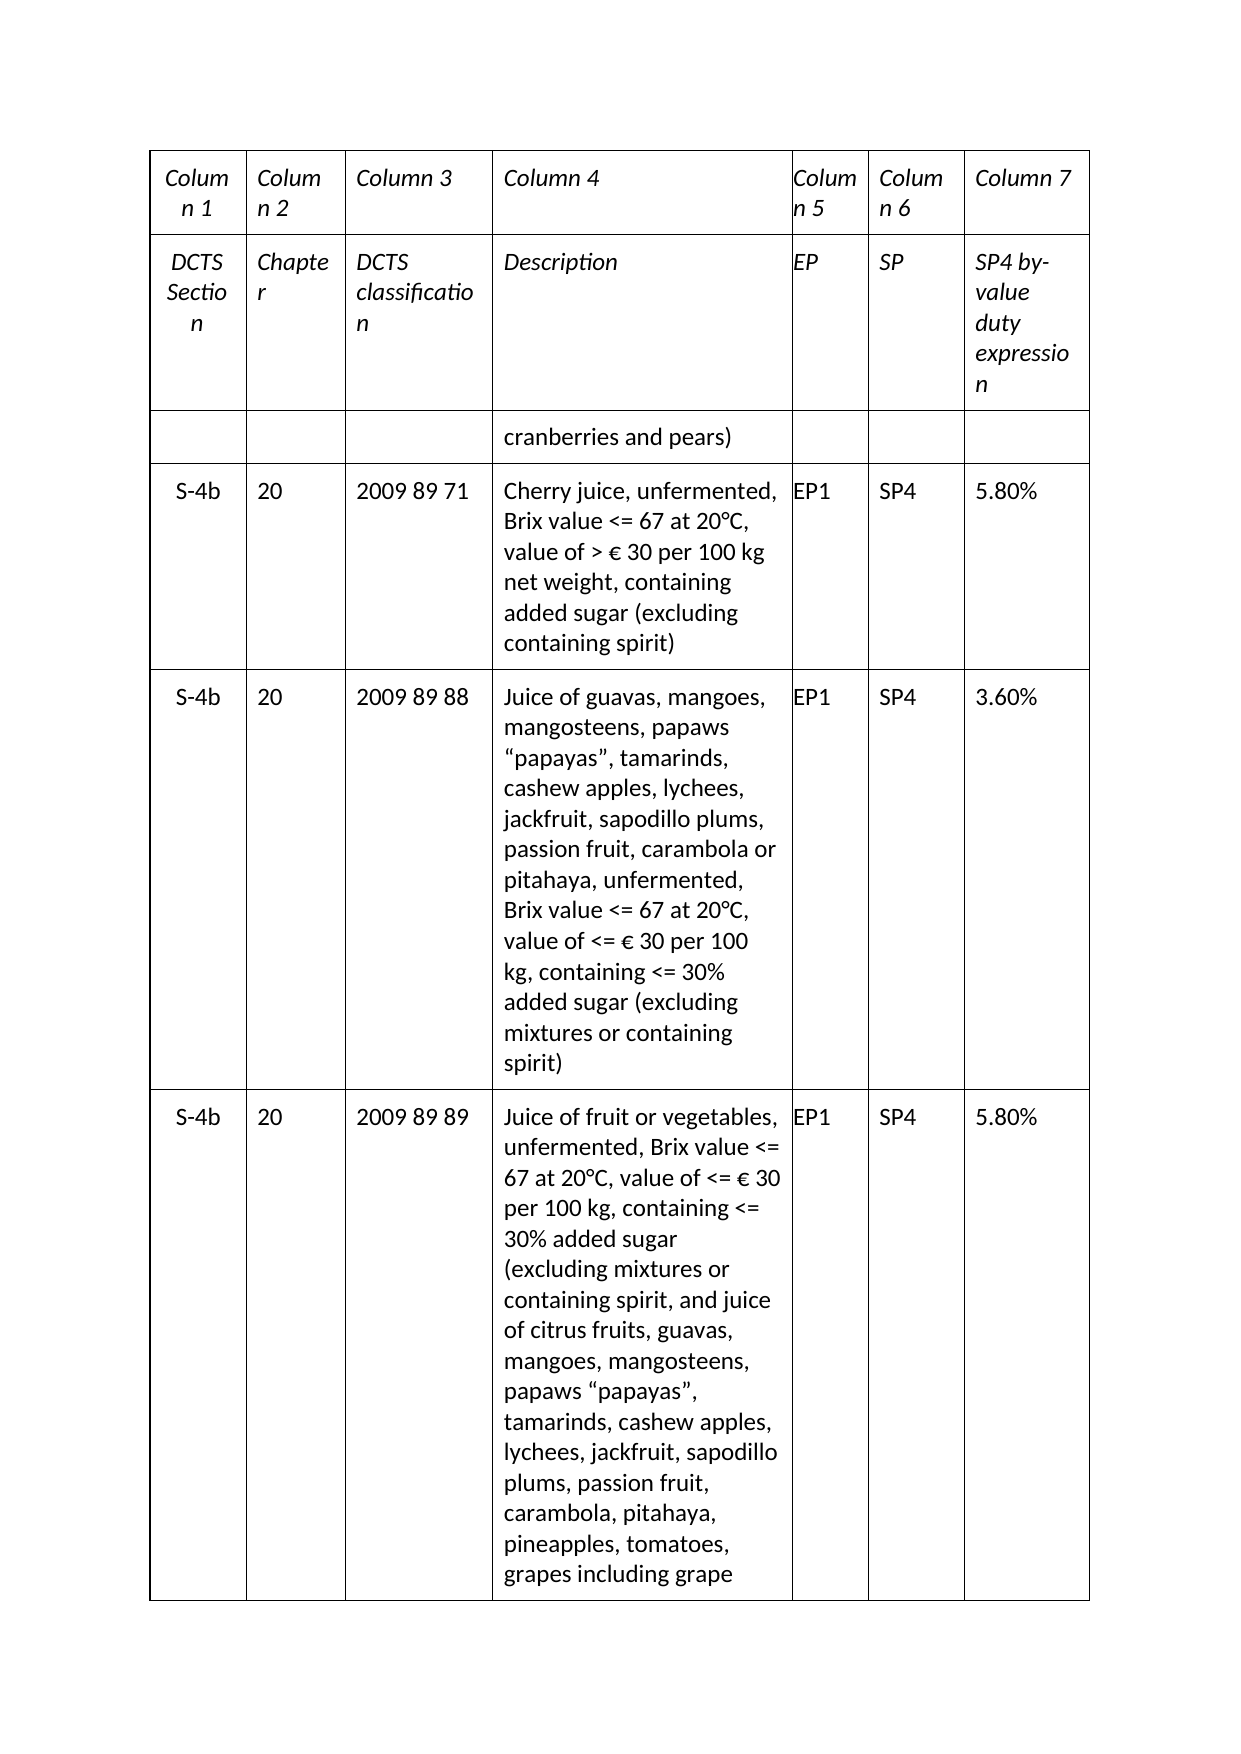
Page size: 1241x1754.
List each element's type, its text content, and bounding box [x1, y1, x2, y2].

table_cell EP1 [793, 464, 868, 669]
table_cell [965, 411, 1089, 463]
table_cell 5.80% [965, 464, 1089, 669]
table_cell [247, 411, 345, 463]
table_header Column 5 [793, 151, 868, 234]
table_cell SP4 [869, 464, 964, 669]
table_header Column 4 [493, 151, 792, 234]
table_cell 3.60% [965, 670, 1089, 1089]
table_cell [346, 411, 492, 463]
table_cell EP [793, 235, 868, 409]
table_cell 2009 89 71 [346, 464, 492, 669]
table_cell [793, 411, 868, 463]
table_cell 2009 89 89 [346, 1090, 492, 1600]
table_cell 20 [247, 464, 345, 669]
table_cell S-4b [151, 464, 246, 669]
table_cell SP [869, 235, 964, 409]
table_cell 20 [247, 670, 345, 1089]
table_cell Juice of fruit or vegetables, unfermented, Brix value <= 67 at 20°C, value of <= € 30 per 100 kg, containing <= 30% added sugar (excluding mixtures or containing spirit, and juice of citrus fruits, guavas, mangoes, mangosteens, papaws “papayas”, tamarinds, cashew apples, lychees, jackfruit, sapodillo plums, passion fruit, carambola, pitahaya, pineapples, tomatoes, grapes including grape [493, 1090, 792, 1600]
table_cell 5.80% [965, 1090, 1089, 1600]
table_header Column 3 [346, 151, 492, 234]
table_cell 2009 89 88 [346, 670, 492, 1089]
table_cell Cherry juice, unfermented, Brix value <= 67 at 20°C, value of > € 30 per 100 kg net weight, containing added sugar (excluding containing spirit) [493, 464, 792, 669]
table_header Column 6 [869, 151, 964, 234]
table_cell 20 [247, 1090, 345, 1600]
table_cell Description [493, 235, 792, 409]
table_cell S-4b [151, 670, 246, 1089]
table_cell EP1 [793, 1090, 868, 1600]
table_cell DCTS Section [151, 235, 246, 409]
table_cell EP1 [793, 670, 868, 1089]
table_cell SP4 [869, 670, 964, 1089]
table_header Column 1 [151, 151, 246, 234]
table_cell [151, 411, 246, 463]
table_cell Juice of guavas, mangoes, mangosteens, papaws “papayas”, tamarinds, cashew apples, lychees, jackfruit, sapodillo plums, passion fruit, carambola or pitahaya, unfermented, Brix value <= 67 at 20°C, value of <= € 30 per 100 kg, containing <= 30% added sugar (excluding mixtures or containing spirit) [493, 670, 792, 1089]
table_header Column 2 [247, 151, 345, 234]
table_cell cranberries and pears) [493, 411, 792, 463]
table_cell Chapter [247, 235, 345, 409]
table_cell DCTS classification [346, 235, 492, 409]
table_cell [869, 411, 964, 463]
table_cell SP4 [869, 1090, 964, 1600]
table_cell SP4 by-value duty expression [965, 235, 1089, 409]
table_cell S-4b [151, 1090, 246, 1600]
table_header Column 7 [965, 151, 1089, 234]
